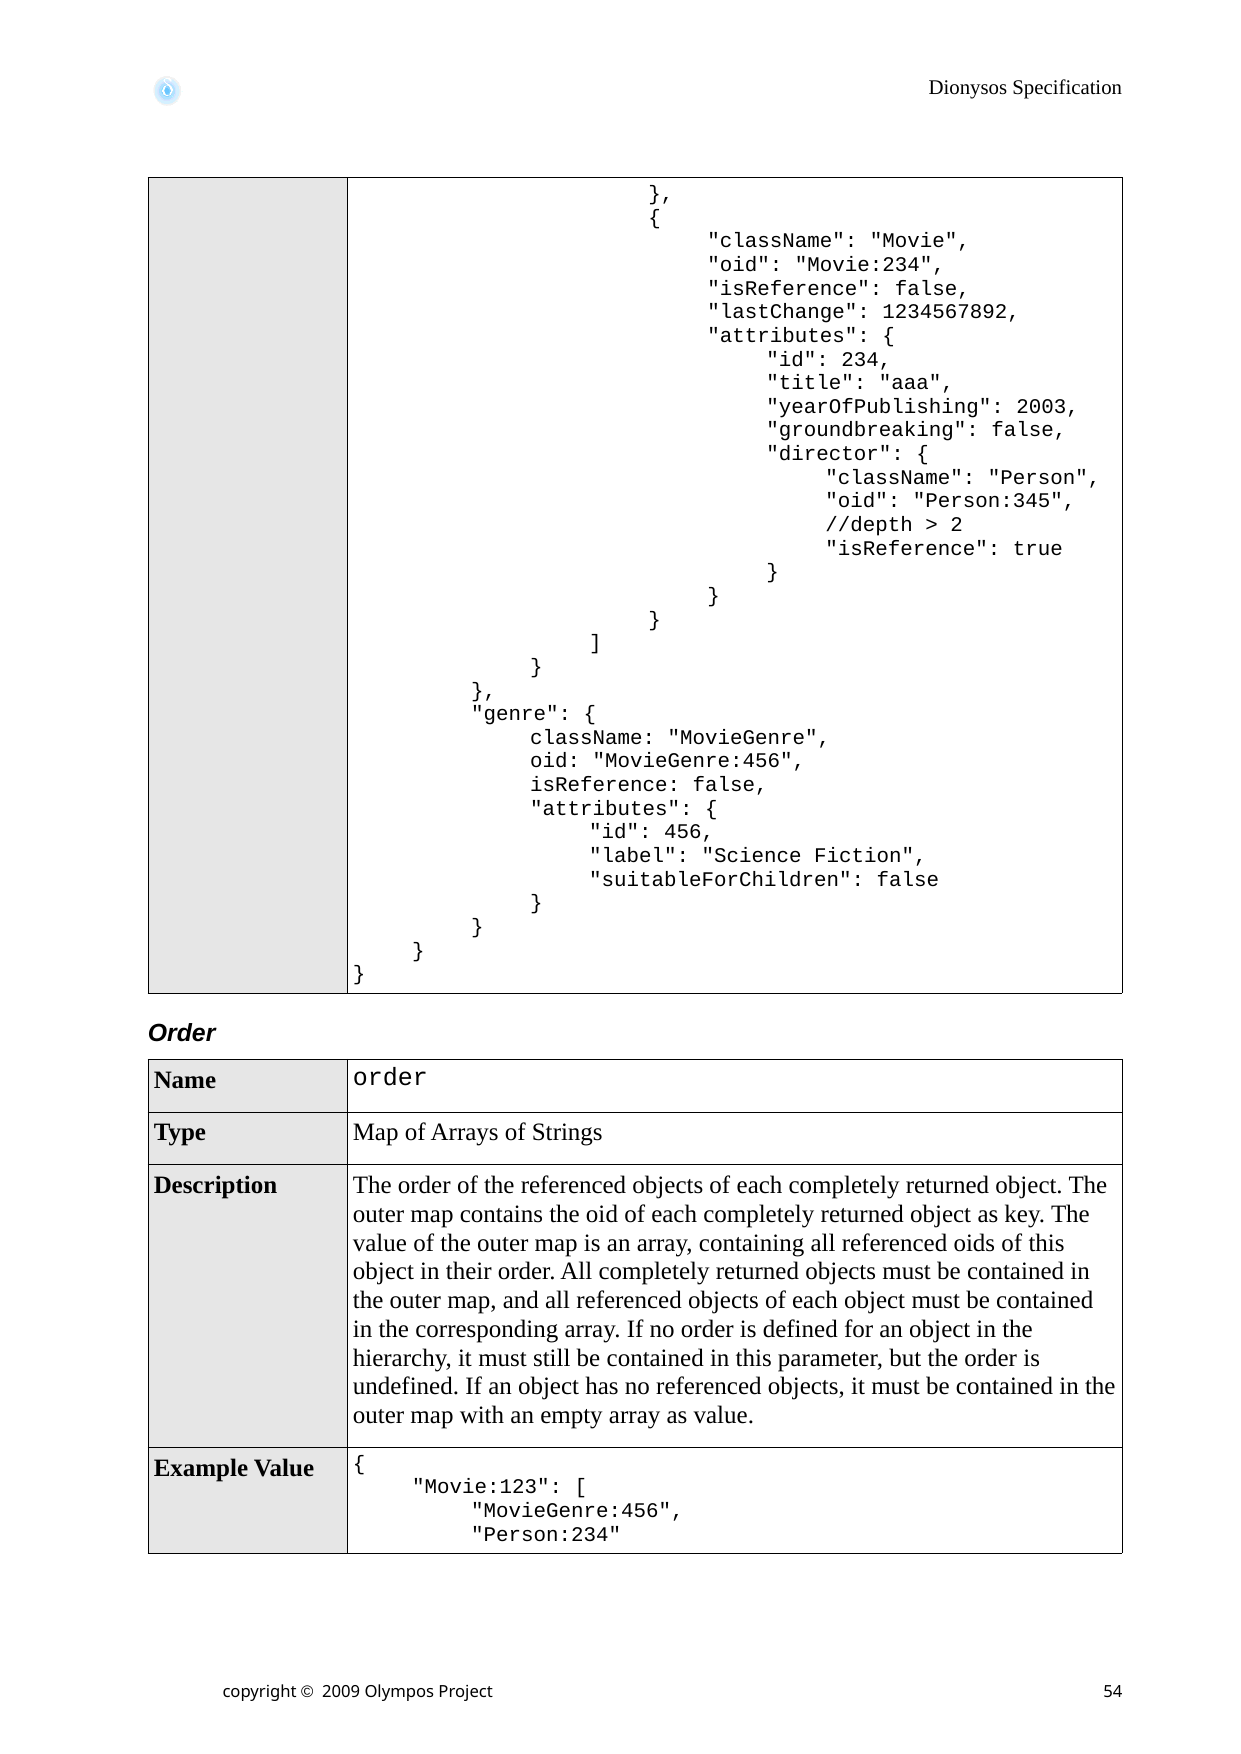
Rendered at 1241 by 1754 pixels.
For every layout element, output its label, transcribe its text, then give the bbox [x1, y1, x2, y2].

picture [152, 75, 184, 106]
table_header Name [149, 1060, 347, 1112]
table_cell Description [149, 1165, 347, 1447]
table_cell Example Value [149, 1448, 347, 1553]
table_cell [149, 178, 347, 993]
table_cell The order of the referenced objects of each completely returned object. The outer map contains the oid of each completely returned object as key. The value of the outer map is an array, containing all referenced oids of this object in their order. All completely returned objects must be contained in the outer map, and all referenced objects of each object must be contained in the corresponding array. If no order is defined for an object in the hierarchy, it must still be contained in this parameter, but the order is undefined. If an object has no referenced objects, it must be contained in the outer map with an empty array as value. [348, 1165, 1122, 1447]
table_cell Type [149, 1113, 347, 1164]
table_cell Map of Arrays of Strings [348, 1113, 1122, 1164]
table_cell }, { "className": "Movie", "oid": "Movie:234", "isReference": false, "lastChange": 1234567892, "attributes": { "id": 234, "title": "aaa", "yearOfPublishing": 2003, "groundbreaking": false, "director": { "className": "Person", "oid": "Person:345", //depth > 2 "isReference": true } } } ] } }, "genre": { className: "MovieGenre", oid: "MovieGenre:456", isReference: false, "attributes": { "id": 456, "label": "Science Fiction", "suitableForChildren": false } } } } [348, 178, 1122, 993]
text Order [148, 1018, 1122, 1046]
table_header order [348, 1060, 1122, 1112]
table_cell { "Movie:123": [ "MovieGenre:456", "Person:234" [348, 1448, 1122, 1553]
